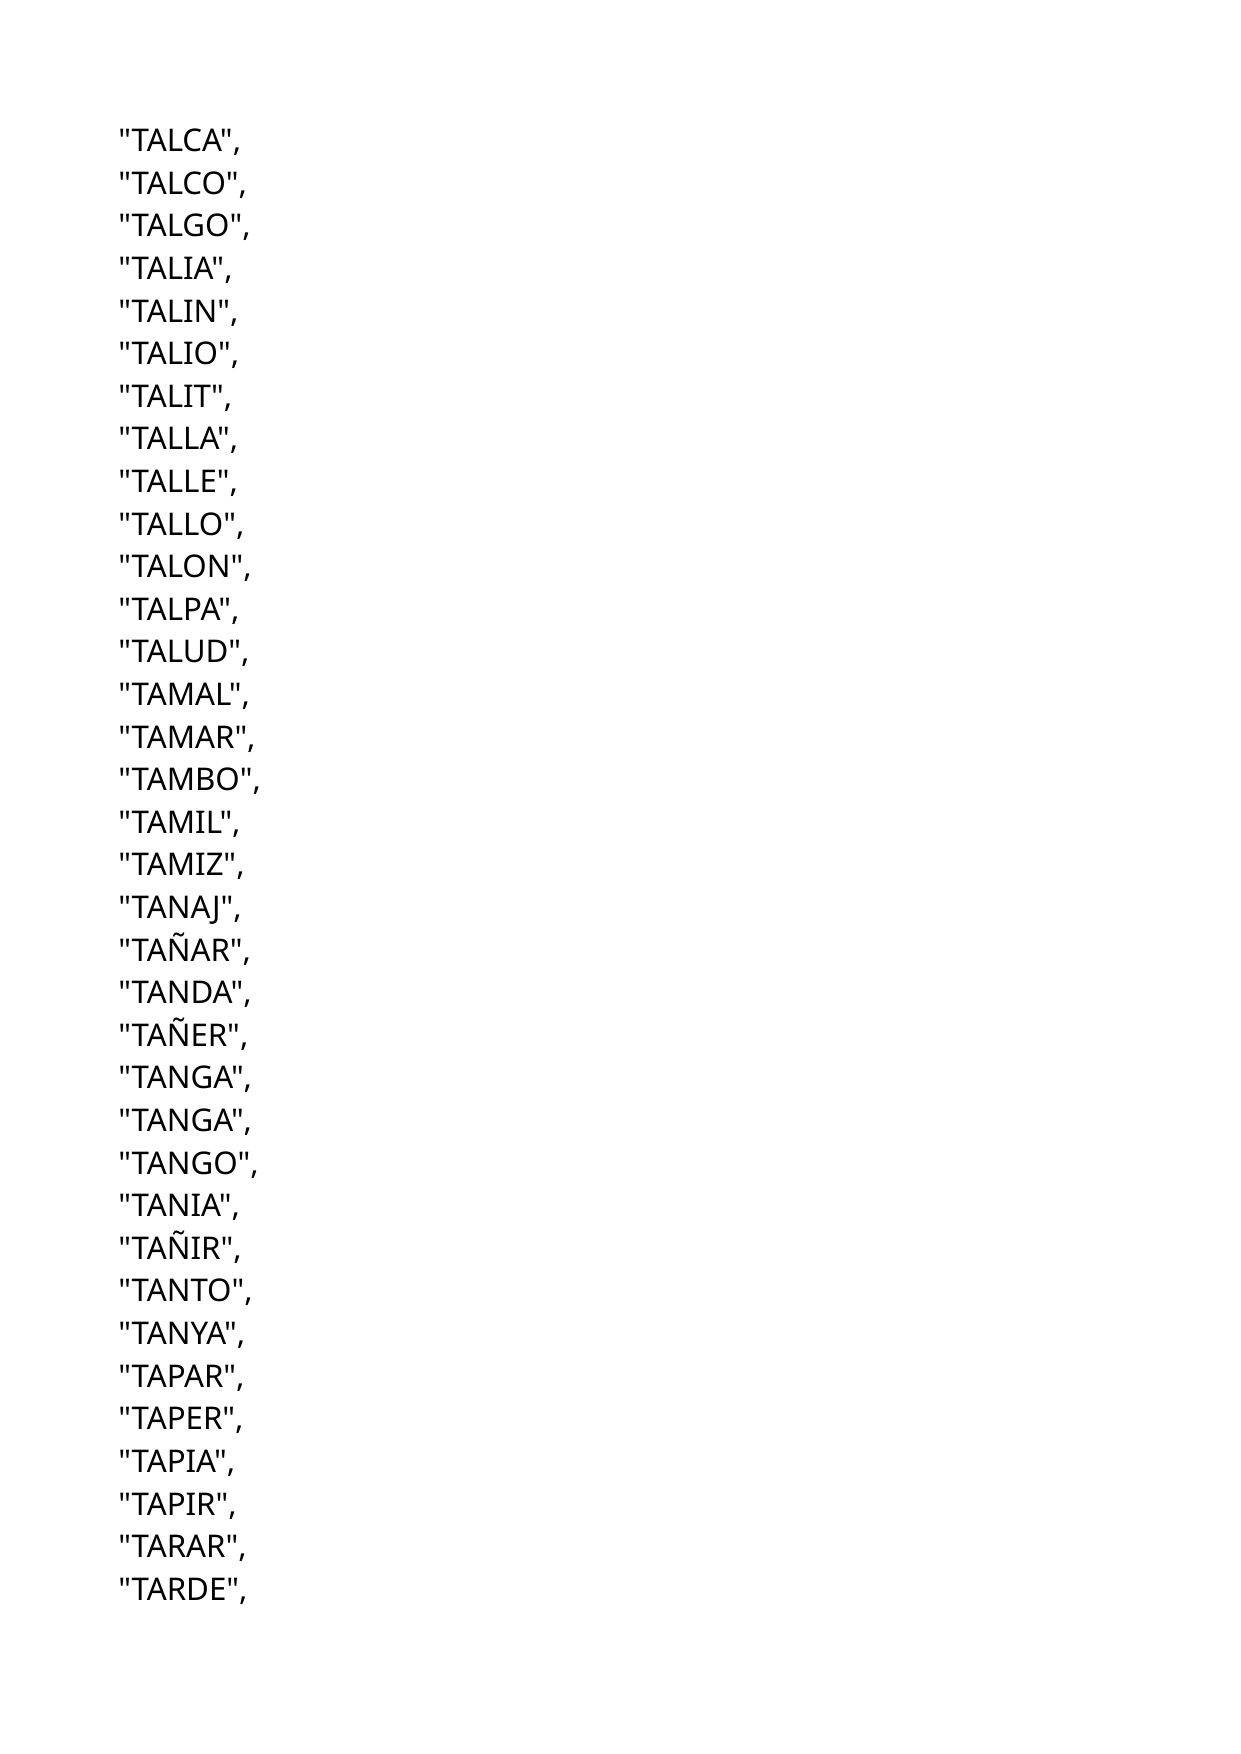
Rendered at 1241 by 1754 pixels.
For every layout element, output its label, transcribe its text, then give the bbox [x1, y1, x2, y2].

text "TALPA", [118, 587, 1122, 629]
text "TALIT", [118, 374, 1122, 416]
text "TANDA", [118, 970, 1122, 1013]
text "TAPAR", [118, 1354, 1122, 1396]
text "TANIA", [118, 1183, 1122, 1226]
text "TALGO", [118, 203, 1122, 246]
text "TAÑIR", [118, 1226, 1122, 1268]
text "TALIA", [118, 246, 1122, 288]
text "TAPIA", [118, 1439, 1122, 1481]
text "TAPIR", [118, 1481, 1122, 1524]
text "TAMAL", [118, 672, 1122, 714]
text "TAPER", [118, 1396, 1122, 1439]
text "TANGA", [118, 1055, 1122, 1098]
text "TALLA", [118, 416, 1122, 459]
text "TALIN", [118, 288, 1122, 331]
text "TANAJ", [118, 885, 1122, 928]
text "TAMIZ", [118, 842, 1122, 885]
text "TALLO", [118, 502, 1122, 544]
text "TALCA", [118, 118, 1122, 161]
text "TALCO", [118, 161, 1122, 203]
text "TALON", [118, 544, 1122, 587]
text "TALIO", [118, 331, 1122, 374]
text "TANTO", [118, 1268, 1122, 1311]
text "TAMIL", [118, 800, 1122, 842]
text "TALLE", [118, 459, 1122, 502]
text "TANGA", [118, 1098, 1122, 1141]
text "TALUD", [118, 629, 1122, 672]
text "TANGO", [118, 1141, 1122, 1183]
text "TAÑAR", [118, 928, 1122, 970]
text "TAMBO", [118, 757, 1122, 800]
text "TARAR", [118, 1524, 1122, 1567]
text "TANYA", [118, 1311, 1122, 1354]
text "TARDE", [118, 1567, 1122, 1609]
text "TAÑER", [118, 1013, 1122, 1055]
text "TAMAR", [118, 714, 1122, 757]
